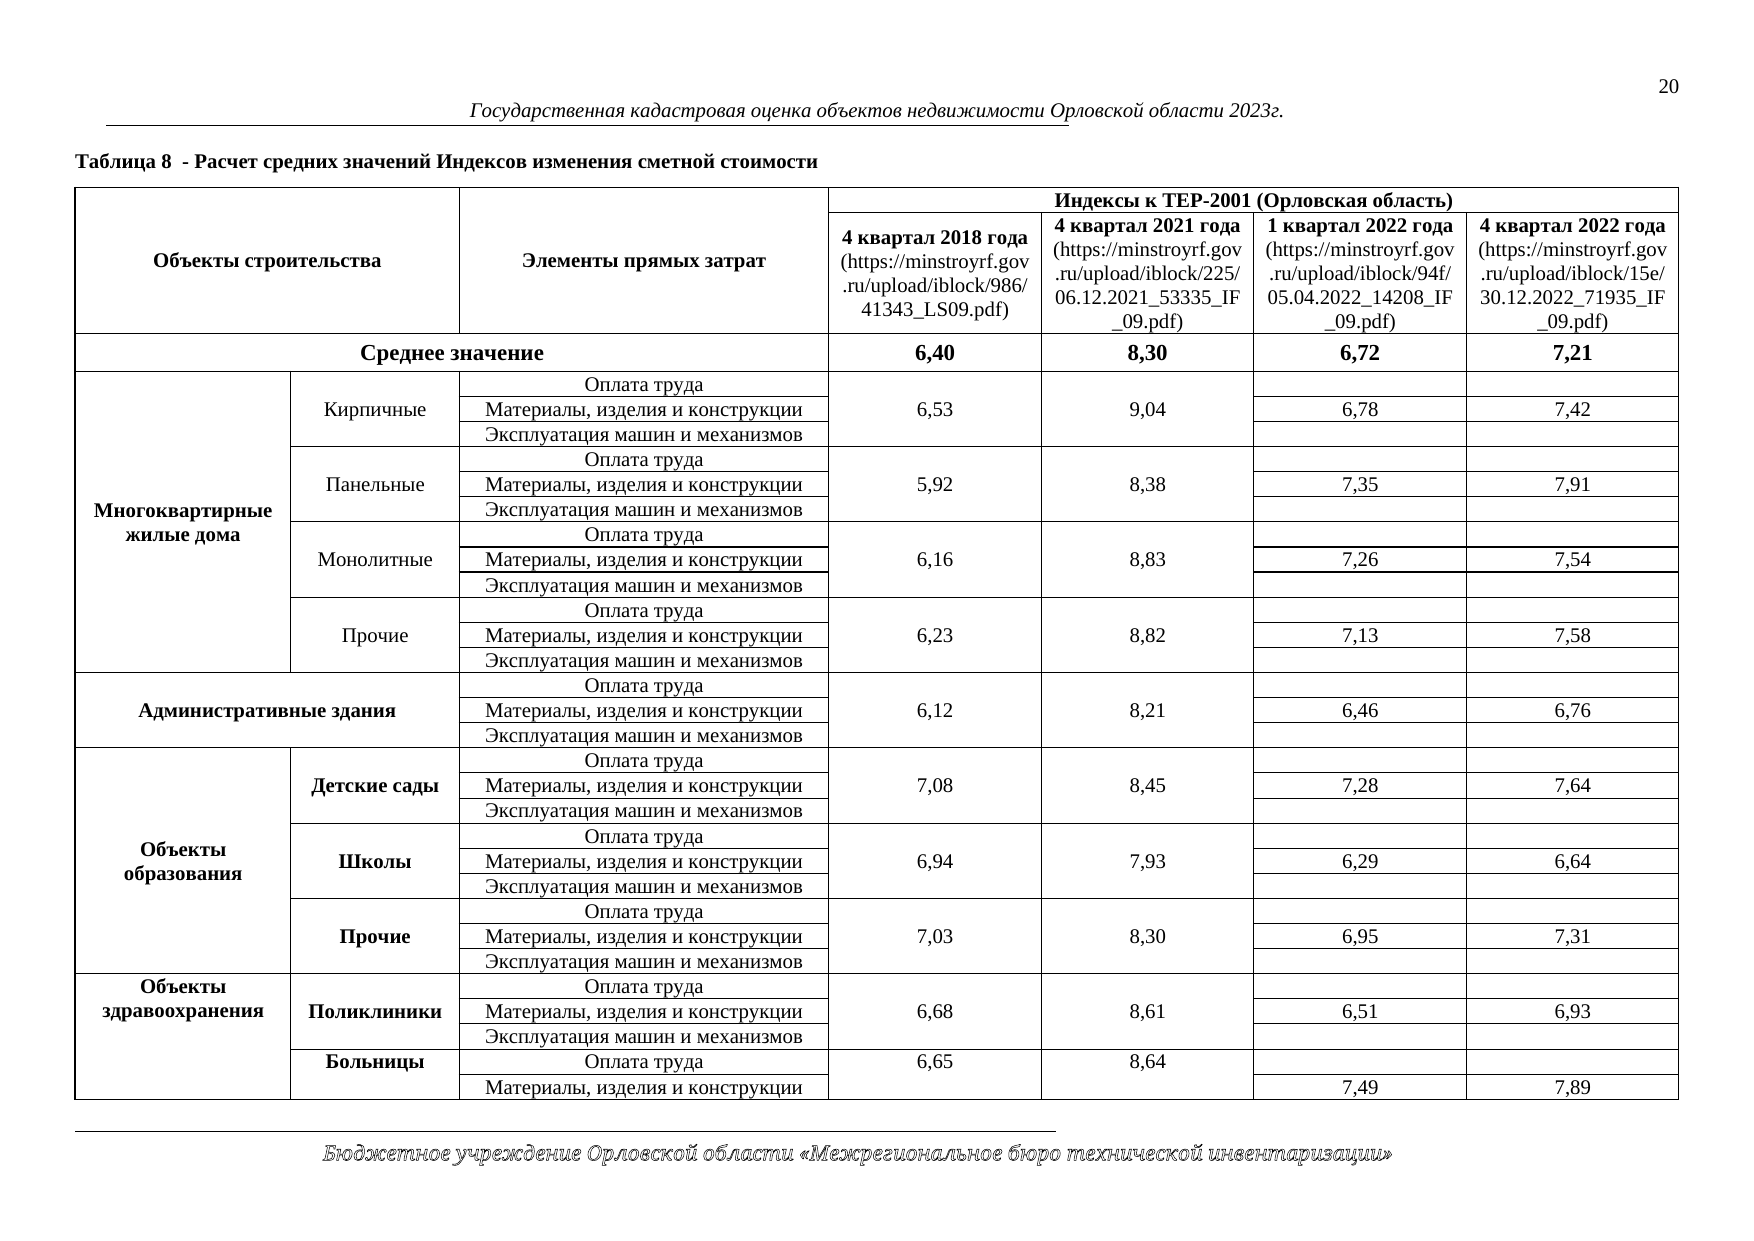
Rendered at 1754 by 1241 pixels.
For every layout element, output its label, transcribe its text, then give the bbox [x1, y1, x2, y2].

table_cell 6,95 [1254, 924, 1466, 948]
table_cell 4 квартал 2018 года (https://minstroyrf.gov.ru/upload/iblock/986/41343_LS09.pdf) [829, 213, 1041, 333]
table_cell [1467, 824, 1678, 848]
table_cell Оплата труда [460, 522, 828, 546]
table_cell 8,83 [1042, 522, 1253, 597]
table_cell Материалы, изделия и конструкции [460, 773, 828, 797]
table_cell 6,53 [829, 372, 1041, 446]
table_cell [1254, 673, 1466, 697]
table_cell [1254, 723, 1466, 747]
table_cell 4 квартал 2021 года (https://minstroyrf.gov.ru/upload/iblock/225/06.12.2021_53335_IF_09.pdf) [1042, 213, 1253, 333]
table_cell Оплата труда [460, 974, 828, 998]
table_cell 6,40 [829, 334, 1041, 371]
text Таблица 8 - Расчет средних значений Индексов изменения сметной стоимости [75, 149, 1679, 173]
table_cell Материалы, изделия и конструкции [460, 849, 828, 873]
table_cell [1467, 497, 1678, 521]
table_cell Эксплуатация машин и механизмов [460, 573, 828, 597]
table_cell Школы [291, 824, 459, 898]
table_cell 7,28 [1254, 773, 1466, 797]
table_cell [1254, 447, 1466, 471]
table_cell 6,65 [829, 1050, 1041, 1099]
table_cell Оплата труда [460, 824, 828, 848]
table_cell 7,89 [1467, 1075, 1678, 1099]
table_cell Кирпичные [291, 372, 459, 446]
table_cell 7,31 [1467, 924, 1678, 948]
table_cell [1254, 1024, 1466, 1048]
table_cell [1467, 422, 1678, 446]
table_cell Оплата труда [460, 673, 828, 697]
table_cell 6,64 [1467, 849, 1678, 873]
table_cell [1254, 748, 1466, 772]
table_cell Материалы, изделия и конструкции [460, 397, 828, 421]
table_cell 7,03 [829, 899, 1041, 973]
table_header Объекты строительства [76, 188, 459, 333]
table_cell Оплата труда [460, 447, 828, 471]
table_cell 7,13 [1254, 623, 1466, 647]
table_cell 6,46 [1254, 698, 1466, 722]
table_cell [1467, 573, 1678, 597]
table_cell [1254, 824, 1466, 848]
table_cell Эксплуатация машин и механизмов [460, 723, 828, 747]
table_cell [1467, 372, 1678, 396]
table_header Индексы к ТЕР-2001 (Орловская область) [829, 188, 1678, 212]
table_cell 6,78 [1254, 397, 1466, 421]
table_cell 1 квартал 2022 года (https://minstroyrf.gov.ru/upload/iblock/94f/05.04.2022_14208_IF_09.pdf) [1254, 213, 1466, 333]
table_cell 4 квартал 2022 года (https://minstroyrf.gov.ru/upload/iblock/15e/30.12.2022_71935_IF_09.pdf) [1467, 213, 1678, 333]
table_cell [1254, 974, 1466, 998]
table_cell Материалы, изделия и конструкции [460, 1075, 828, 1099]
table_cell Оплата труда [460, 1050, 828, 1073]
table_cell [1254, 497, 1466, 521]
table_cell [1467, 899, 1678, 923]
table_cell 7,64 [1467, 773, 1678, 797]
table_cell 6,51 [1254, 999, 1466, 1023]
table_cell Оплата труда [460, 748, 828, 772]
table_cell Материалы, изделия и конструкции [460, 999, 828, 1023]
table_cell 7,26 [1254, 548, 1466, 571]
table_cell Эксплуатация машин и механизмов [460, 648, 828, 672]
table_cell 7,91 [1467, 472, 1678, 496]
table_cell 8,30 [1042, 899, 1253, 973]
table_cell Эксплуатация машин и механизмов [460, 422, 828, 446]
table_cell Эксплуатация машин и механизмов [460, 497, 828, 521]
table_cell 8,45 [1042, 748, 1253, 822]
table_cell [1467, 522, 1678, 546]
table_cell Прочие [291, 899, 459, 973]
table_cell Эксплуатация машин и механизмов [460, 799, 828, 822]
table_cell 8,64 [1042, 1050, 1253, 1099]
table_cell Среднее значение [76, 334, 828, 371]
table_cell Материалы, изделия и конструкции [460, 548, 828, 571]
table_cell 6,68 [829, 974, 1041, 1048]
table_cell [1467, 673, 1678, 697]
table_cell 8,61 [1042, 974, 1253, 1048]
table_cell Прочие [291, 598, 459, 672]
table_cell [1467, 874, 1678, 898]
table_cell [1467, 1050, 1678, 1073]
table_cell [1467, 1024, 1678, 1048]
table_cell [1254, 799, 1466, 822]
table_cell Панельные [291, 447, 459, 521]
table_cell 6,23 [829, 598, 1041, 672]
table_cell [1254, 949, 1466, 973]
table_cell 8,82 [1042, 598, 1253, 672]
table_cell 7,21 [1467, 334, 1678, 371]
table_cell Многоквартирные жилые дома [76, 372, 290, 672]
table_cell Эксплуатация машин и механизмов [460, 874, 828, 898]
table_cell [1467, 748, 1678, 772]
table_cell 7,42 [1467, 397, 1678, 421]
table_cell 6,93 [1467, 999, 1678, 1023]
table_cell 6,16 [829, 522, 1041, 597]
table_cell Оплата труда [460, 899, 828, 923]
table_cell Эксплуатация машин и механизмов [460, 949, 828, 973]
table_cell Объекты здравоохранения [76, 974, 290, 1099]
table_cell 6,76 [1467, 698, 1678, 722]
table_cell Материалы, изделия и конструкции [460, 924, 828, 948]
table_cell [1254, 573, 1466, 597]
table_cell 6,12 [829, 673, 1041, 747]
table_cell Больницы [291, 1050, 459, 1099]
table_cell [1254, 1050, 1466, 1073]
table_cell [1254, 422, 1466, 446]
table_cell Поликлиники [291, 974, 459, 1048]
table_header Элементы прямых затрат [460, 188, 828, 333]
table_cell Оплата труда [460, 598, 828, 622]
table_cell Административные здания [76, 673, 459, 747]
table_cell [1467, 598, 1678, 622]
table_cell [1254, 598, 1466, 622]
table_cell Материалы, изделия и конструкции [460, 698, 828, 722]
table_cell [1467, 723, 1678, 747]
table_cell [1254, 874, 1466, 898]
table_cell [1467, 974, 1678, 998]
table_cell 8,21 [1042, 673, 1253, 747]
table_cell 7,58 [1467, 623, 1678, 647]
table_cell 6,94 [829, 824, 1041, 898]
table_cell [1254, 899, 1466, 923]
table_cell 7,49 [1254, 1075, 1466, 1099]
table_cell Оплата труда [460, 372, 828, 396]
table_cell [1467, 799, 1678, 822]
table_cell 9,04 [1042, 372, 1253, 446]
table_cell Монолитные [291, 522, 459, 597]
table_cell Детские сады [291, 748, 459, 822]
table_cell [1467, 447, 1678, 471]
table_cell [1467, 949, 1678, 973]
table_cell 8,30 [1042, 334, 1253, 371]
table_cell [1467, 648, 1678, 672]
table_cell 5,92 [829, 447, 1041, 521]
table_cell Материалы, изделия и конструкции [460, 623, 828, 647]
table_cell 6,29 [1254, 849, 1466, 873]
table_cell 7,54 [1467, 548, 1678, 571]
table_cell 7,93 [1042, 824, 1253, 898]
table_cell [1254, 372, 1466, 396]
table_cell [1254, 648, 1466, 672]
table_cell 7,08 [829, 748, 1041, 822]
table_cell 7,35 [1254, 472, 1466, 496]
table_cell 8,38 [1042, 447, 1253, 521]
table_cell 6,72 [1254, 334, 1466, 371]
table_cell Эксплуатация машин и механизмов [460, 1024, 828, 1048]
table_cell Материалы, изделия и конструкции [460, 472, 828, 496]
table_cell [1254, 522, 1466, 546]
table_cell Объекты образования [76, 748, 290, 973]
